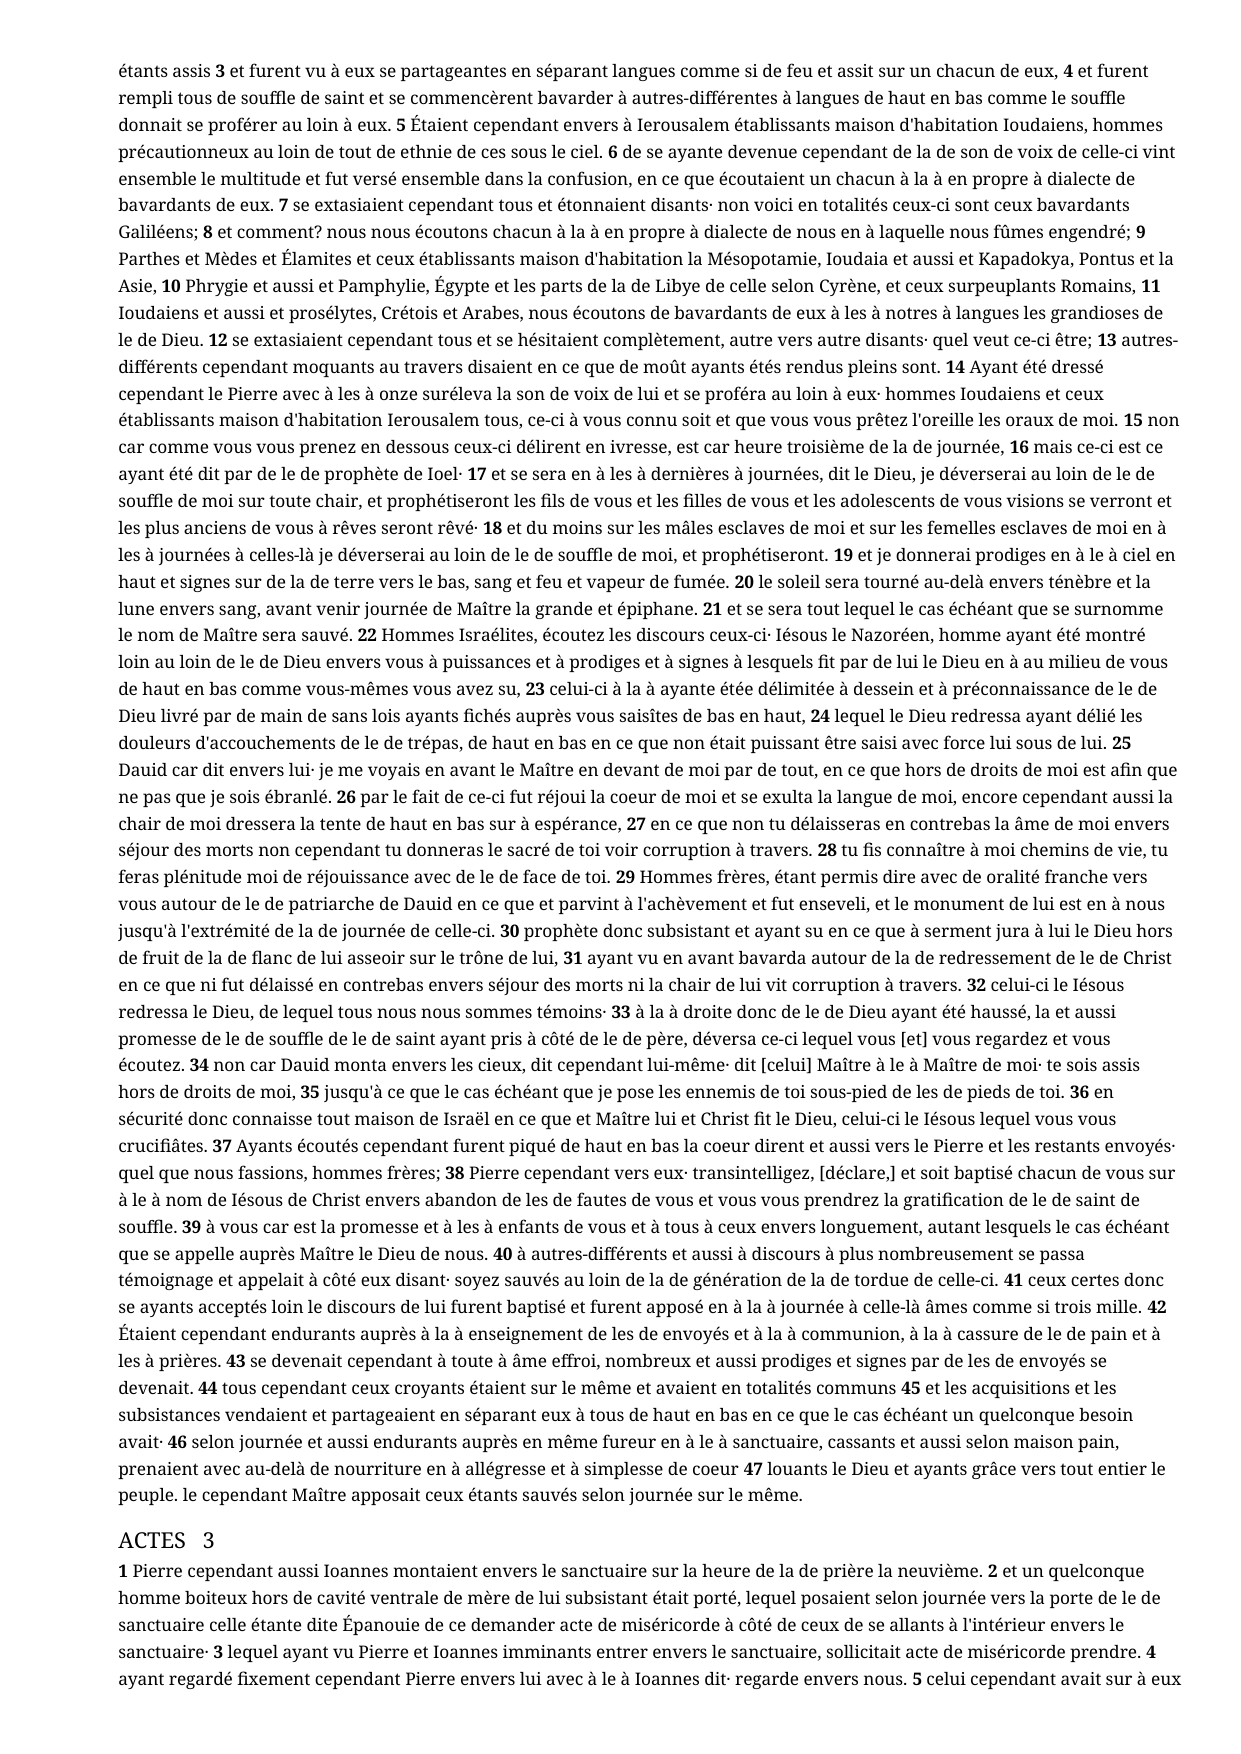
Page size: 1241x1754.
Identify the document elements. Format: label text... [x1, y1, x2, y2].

text étants assis 3 et furent vu à eux se partageantes en séparant langues comme si de feu et assit sur un chacun de eux, 4 et furent rempli tous de souffle de saint et se commencèrent bavarder à autres-différentes à langues de haut en bas comme le souffle donnait se proférer au loin à eux. 5 Étaient cependant envers à Ierousalem établissants maison d'habitation Ioudaiens, hommes précautionneux au loin de tout de ethnie de ces sous le ciel. 6 de se ayante devenue cependant de la de son de voix de celle-ci vint ensemble le multitude et fut versé ensemble dans la confusion, en ce que écoutaient un chacun à la à en propre à dialecte de bavardants de eux. 7 se extasiaient cependant tous et étonnaient disants· non voici en totalités ceux-ci sont ceux bavardants Galiléens; 8 et comment? nous nous écoutons chacun à la à en propre à dialecte de nous en à laquelle nous fûmes engendré; 9 Parthes et Mèdes et Élamites et ceux établissants maison d'habitation la Mésopotamie, Ioudaia et aussi et Kapadokya, Pontus et la Asie, 10 Phrygie et aussi et Pamphylie, Égypte et les parts de la de Libye de celle selon Cyrène, et ceux surpeuplants Romains, 11 Ioudaiens et aussi et prosélytes, Crétois et Arabes, nous écoutons de bavardants de eux à les à notres à langues les grandioses de le de Dieu. 12 se extasiaient cependant tous et se hésitaient complètement, autre vers autre disants· quel veut ce-ci être; 13 autres-différents cependant moquants au travers disaient en ce que de moût ayants étés rendus pleins sont. 14 Ayant été dressé cependant le Pierre avec à les à onze suréleva la son de voix de lui et se proféra au loin à eux· hommes Ioudaiens et ceux établissants maison d'habitation Ierousalem tous, ce-ci à vous connu soit et que vous vous prêtez l'oreille les oraux de moi. 15 non car comme vous vous prenez en dessous ceux-ci délirent en ivresse, est car heure troisième de la de journée, 16 mais ce-ci est ce ayant été dit par de le de prophète de Ioel· 17 et se sera en à les à dernières à journées, dit le Dieu, je déverserai au loin de le de souffle de moi sur toute chair, et prophétiseront les fils de vous et les filles de vous et les adolescents de vous visions se verront et les plus anciens de vous à rêves seront rêvé· 18 et du moins sur les mâles esclaves de moi et sur les femelles esclaves de moi en à les à journées à celles-là je déverserai au loin de le de souffle de moi, et prophétiseront. 19 et je donnerai prodiges en à le à ciel en haut et signes sur de la de terre vers le bas, sang et feu et vapeur de fumée. 20 le soleil sera tourné au-delà envers ténèbre et la lune envers sang, avant venir journée de Maître la grande et épiphane. 21 et se sera tout lequel le cas échéant que se surnomme le nom de Maître sera sauvé. 22 Hommes Israélites, écoutez les discours ceux-ci· Iésous le Nazoréen, homme ayant été montré loin au loin de le de Dieu envers vous à puissances et à prodiges et à signes à lesquels fit par de lui le Dieu en à au milieu de vous de haut en bas comme vous-mêmes vous avez su, 23 celui-ci à la à ayante étée délimitée à dessein et à préconnaissance de le de Dieu livré par de main de sans lois ayants fichés auprès vous saisîtes de bas en haut, 24 lequel le Dieu redressa ayant délié les douleurs d'accouchements de le de trépas, de haut en bas en ce que non était puissant être saisi avec force lui sous de lui. 25 Dauid car dit envers lui· je me voyais en avant le Maître en devant de moi par de tout, en ce que hors de droits de moi est afin que ne pas que je sois ébranlé. 26 par le fait de ce-ci fut réjoui la coeur de moi et se exulta la langue de moi, encore cependant aussi la chair de moi dressera la tente de haut en bas sur à espérance, 27 en ce que non tu délaisseras en contrebas la âme de moi envers séjour des morts non cependant tu donneras le sacré de toi voir corruption à travers. 28 tu fis connaître à moi chemins de vie, tu feras plénitude moi de réjouissance avec de le de face de toi. 29 Hommes frères, étant permis dire avec de oralité franche vers vous autour de le de patriarche de Dauid en ce que et parvint à l'achèvement et fut enseveli, et le monument de lui est en à nous jusqu'à l'extrémité de la de journée de celle-ci. 30 prophète donc subsistant et ayant su en ce que à serment jura à lui le Dieu hors de fruit de la de flanc de lui asseoir sur le trône de lui, 31 ayant vu en avant bavarda autour de la de redressement de le de Christ en ce que ni fut délaissé en contrebas envers séjour des morts ni la chair de lui vit corruption à travers. 32 celui-ci le Iésous redressa le Dieu, de lequel tous nous nous sommes témoins· 33 à la à droite donc de le de Dieu ayant été haussé, la et aussi promesse de le de souffle de le de saint ayant pris à côté de le de père, déversa ce-ci lequel vous [et] vous regardez et vous écoutez. 34 non car Dauid monta envers les cieux, dit cependant lui-même· dit [celui] Maître à le à Maître de moi· te sois assis hors de droits de moi, 35 jusqu'à ce que le cas échéant que je pose les ennemis de toi sous-pied de les de pieds de toi. 36 en sécurité donc connaisse tout maison de Israël en ce que et Maître lui et Christ fit le Dieu, celui-ci le Iésous lequel vous vous crucifiâtes. 37 Ayants écoutés cependant furent piqué de haut en bas la coeur dirent et aussi vers le Pierre et les restants envoyés· quel que nous fassions, hommes frères; 38 Pierre cependant vers eux· transintelligez, [déclare,] et soit baptisé chacun de vous sur à le à nom de Iésous de Christ envers abandon de les de fautes de vous et vous vous prendrez la gratification de le de saint de souffle. 39 à vous car est la promesse et à les à enfants de vous et à tous à ceux envers longuement, autant lesquels le cas échéant que se appelle auprès Maître le Dieu de nous. 40 à autres-différents et aussi à discours à plus nombreusement se passa témoignage et appelait à côté eux disant· soyez sauvés au loin de la de génération de la de tordue de celle-ci. 41 ceux certes donc se ayants acceptés loin le discours de lui furent baptisé et furent apposé en à la à journée à celle-là âmes comme si trois mille. 42 Étaient cependant endurants auprès à la à enseignement de les de envoyés et à la à communion, à la à cassure de le de pain et à les à prières. 43 se devenait cependant à toute à âme effroi, nombreux et aussi prodiges et signes par de les de envoyés se devenait. 44 tous cependant ceux croyants étaient sur le même et avaient en totalités communs 45 et les acquisitions et les subsistances vendaient et partageaient en séparant eux à tous de haut en bas en ce que le cas échéant un quelconque besoin avait· 46 selon journée et aussi endurants auprès en même fureur en à le à sanctuaire, cassants et aussi selon maison pain, prenaient avec au-delà de nourriture en à allégresse et à simplesse de coeur 47 louants le Dieu et ayants grâce vers tout entier le peuple. le cependant Maître apposait ceux étants sauvés selon journée sur le même. [118, 59, 1181, 1507]
text ACTES 3 [118, 1525, 1181, 1555]
text 1 Pierre cependant aussi Ioannes montaient envers le sanctuaire sur la heure de la de prière la neuvième. 2 et un quelconque homme boiteux hors de cavité ventrale de mère de lui subsistant était porté, lequel posaient selon journée vers la porte de le de sanctuaire celle étante dite Épanouie de ce demander acte de miséricorde à côté de ceux de se allants à l'intérieur envers le sanctuaire· 3 lequel ayant vu Pierre et Ioannes imminants entrer envers le sanctuaire, sollicitait acte de miséricorde prendre. 4 ayant regardé fixement cependant Pierre envers lui avec à le à Ioannes dit· regarde envers nous. 5 celui cependant avait sur à eux [118, 1559, 1181, 1690]
